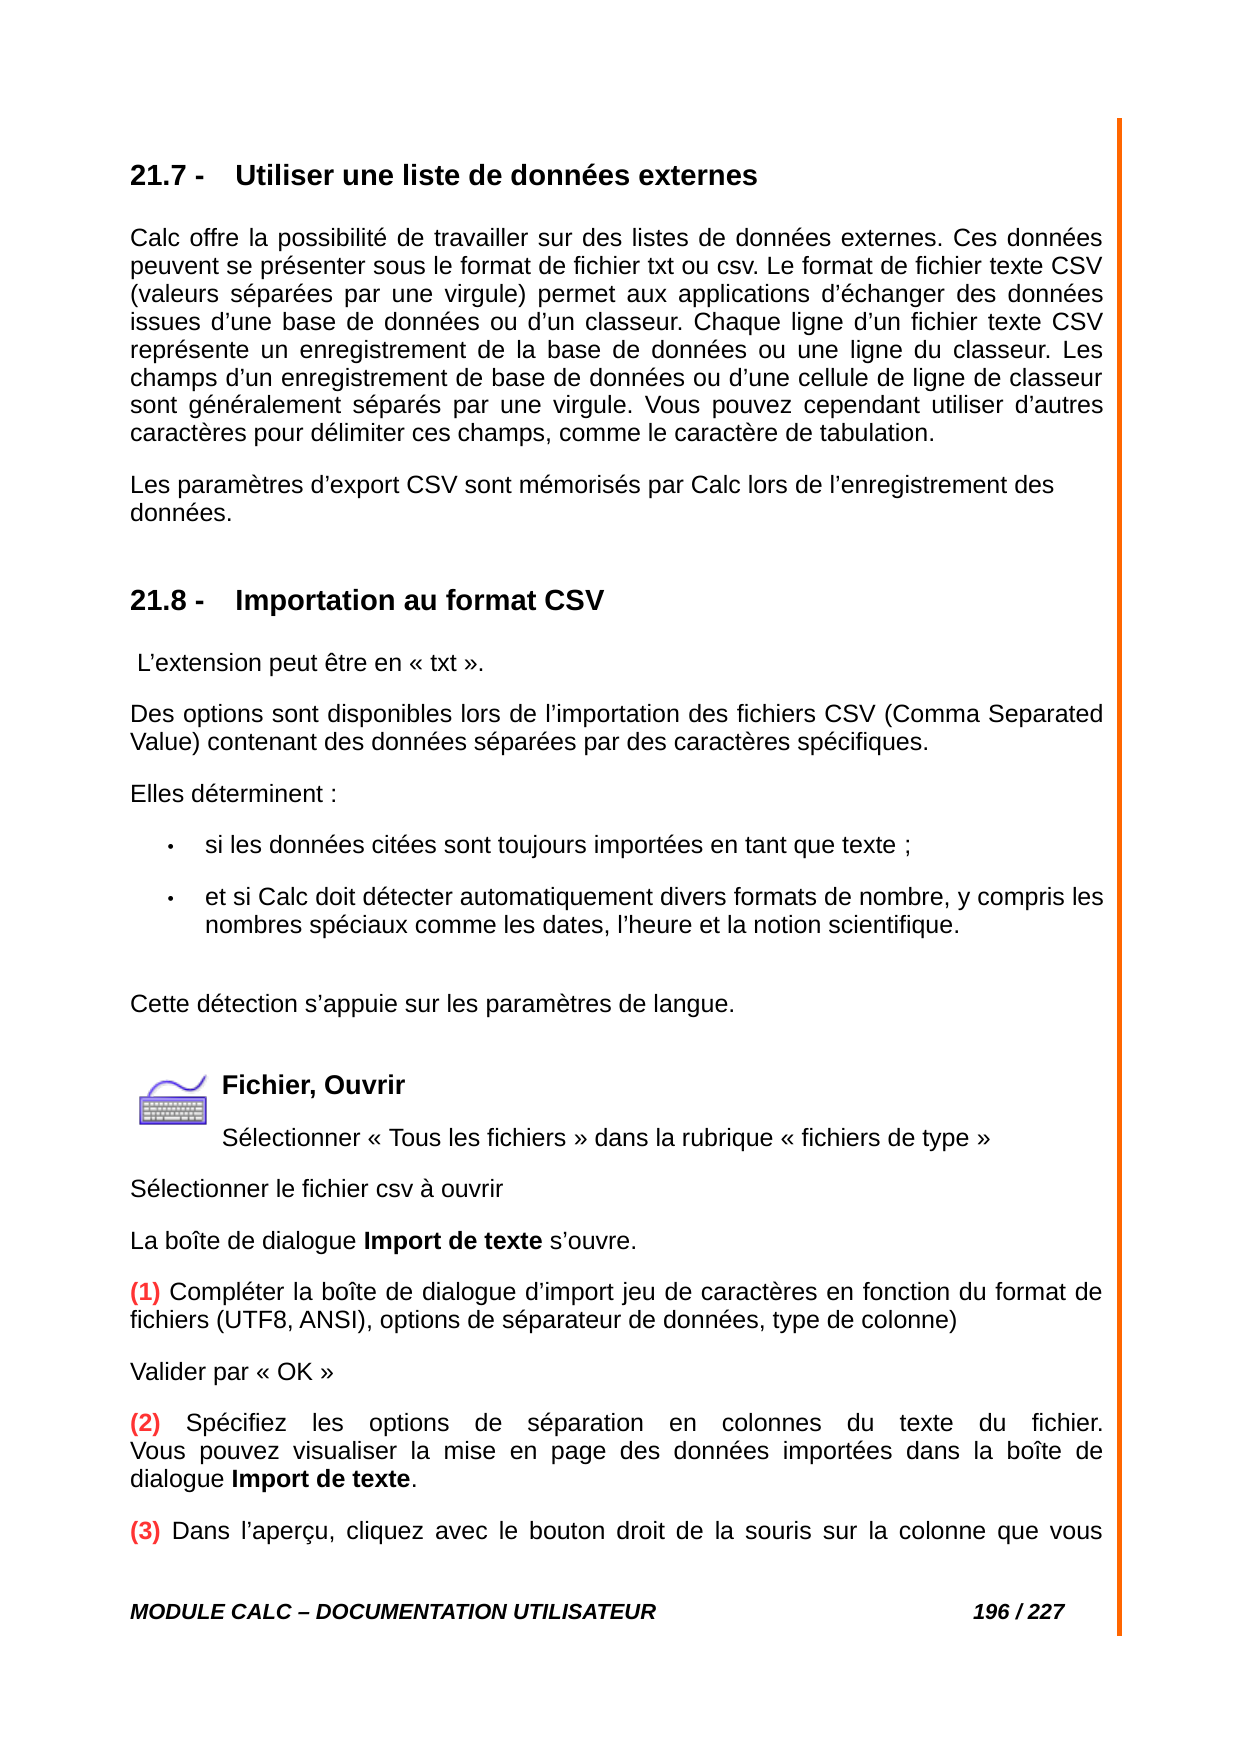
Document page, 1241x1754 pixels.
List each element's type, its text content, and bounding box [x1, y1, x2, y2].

subtitle Utiliser une liste de données externes [130, 159, 1105, 192]
text Fichier, Ouvrir [210, 1069, 1105, 1100]
text Cette détection s’appuie sur les paramètres de langue. [130, 990, 1105, 1018]
text Les paramètres d’export CSV sont mémorisés par Calc lors de l’enregistrement des données. [130, 471, 1105, 527]
text Valider par « OK » [130, 1358, 1105, 1386]
subtitle Importation au format CSV [130, 584, 1105, 617]
text (2) Spécifiez les options de séparation en colonnes du texte du fichier. Vous pouvez visualiser la mise en page des données importées dans la boîte de dialogue Import de texte. [130, 1409, 1105, 1493]
picture [135, 1064, 210, 1139]
text (1) Compléter la boîte de dialogue d’import jeu de caractères en fonction du format de fichiers (UTF8, ANSI), options de séparateur de données, type de colonne) [130, 1278, 1105, 1334]
text Des options sont disponibles lors de l’importation des fichiers CSV (Comma Separated Value) contenant des données séparées par des caractères spécifiques. [130, 700, 1105, 756]
text Calc offre la possibilité de travailler sur des listes de données externes. Ces données peuvent se présenter sous le format de fichier txt ou csv. Le format de fichier texte CSV (valeurs séparées par une virgule) permet aux applications d’échanger des données issues d’une base de données ou d’un classeur. Chaque ligne d’un fichier texte CSV représente un enregistrement de la base de données ou une ligne du classeur. Les champs d’un enregistrement de base de données ou d’une cellule de ligne de classeur sont généralement séparés par une virgule. Vous pouvez cependant utiliser d’autres caractères pour délimiter ces champs, comme le caractère de tabulation. [130, 224, 1105, 447]
text La boîte de dialogue Import de texte s’ouvre. [130, 1227, 1105, 1254]
list si les données citées sont toujours importées en tant que texte ; [167, 831, 1105, 859]
text Sélectionner le fichier csv à ouvrir [130, 1175, 1105, 1203]
text (3) Dans l’aperçu, cliquez avec le bouton droit de la souris sur la colonne que vous [130, 1517, 1105, 1544]
list et si Calc doit détecter automatiquement divers formats de nombre, y compris les nombres spéciaux comme les dates, l’heure et la notion scientifique. [167, 883, 1105, 938]
text Elles déterminent : [130, 779, 1105, 807]
text Sélectionner « Tous les fichiers » dans la rubrique « fichiers de type » [130, 1123, 1105, 1151]
text L’extension peut être en « txt ». [130, 648, 1105, 676]
